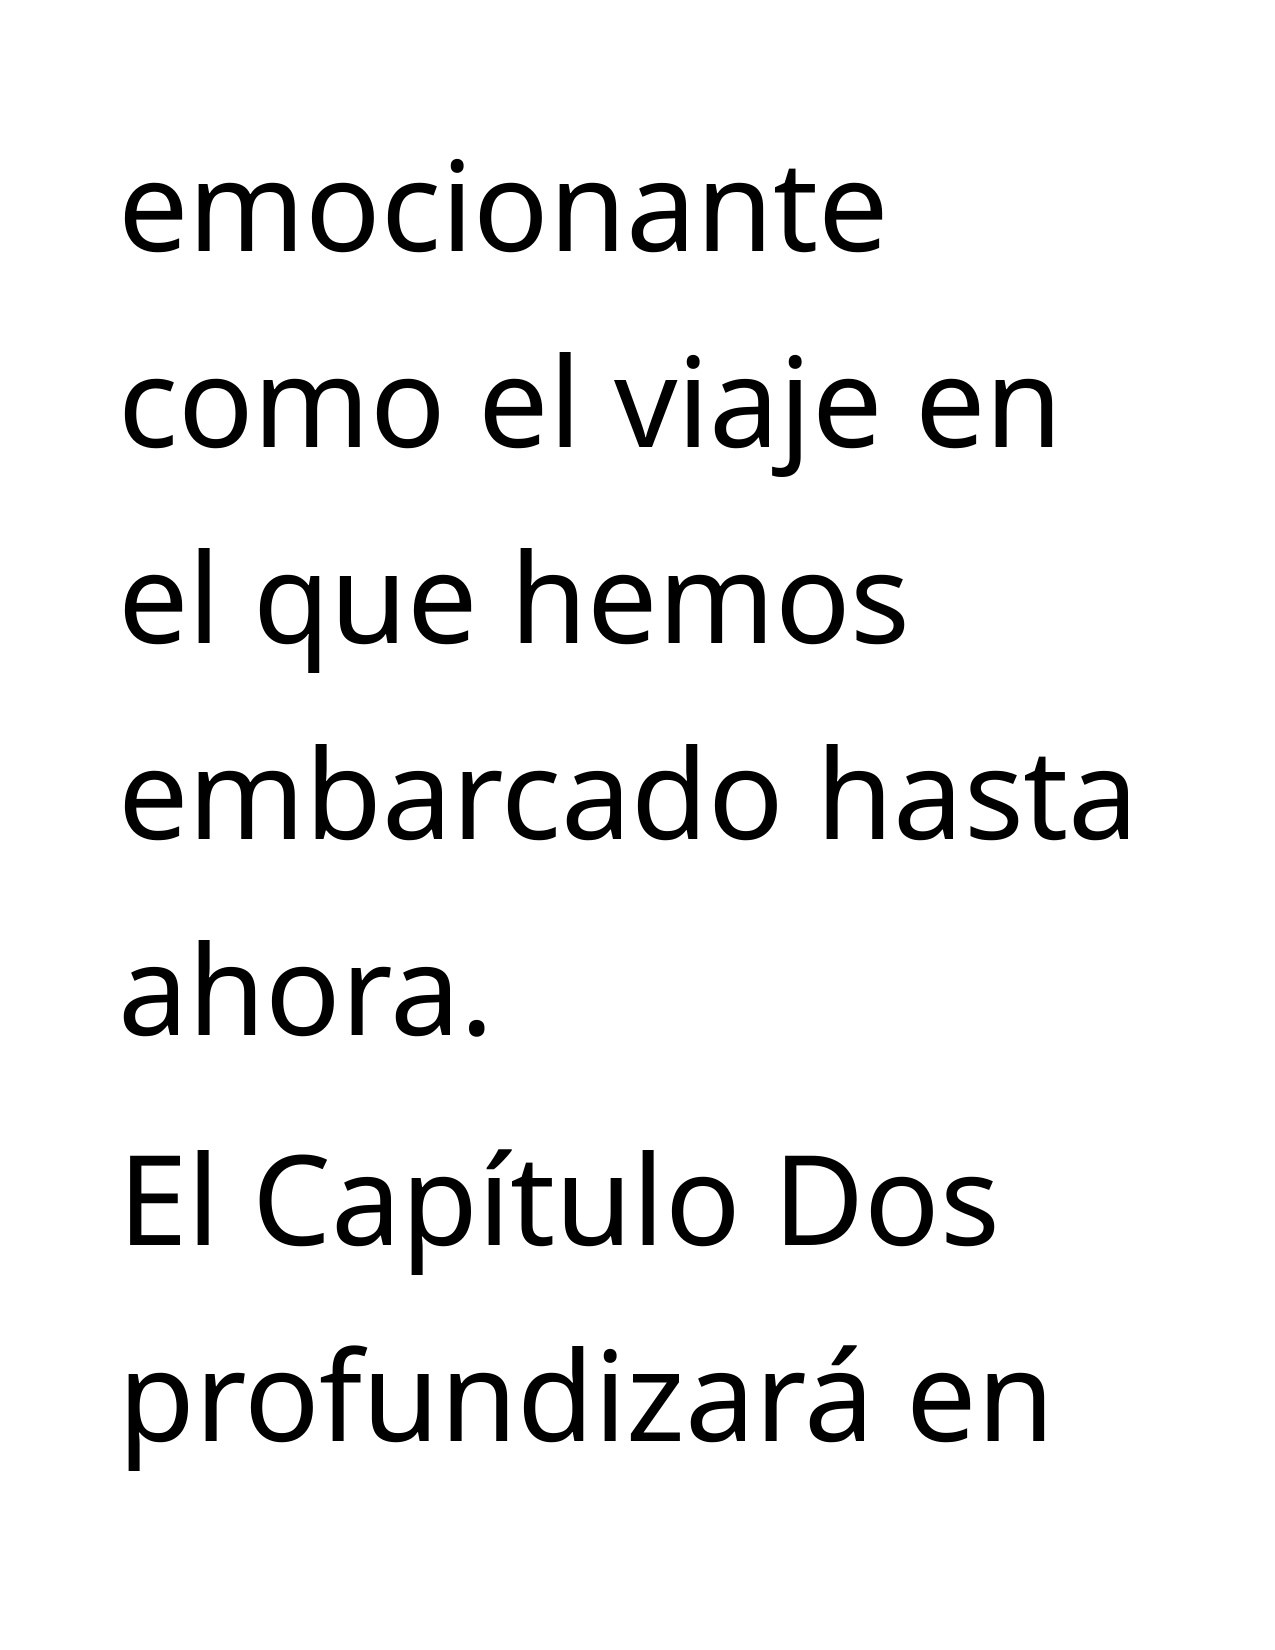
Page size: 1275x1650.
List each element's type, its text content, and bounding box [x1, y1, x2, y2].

text emocionante como el viaje en el que hemos embarcado hasta ahora. [118, 118, 1157, 1072]
text El Capítulo Dos profundizará en [118, 1112, 1157, 1478]
